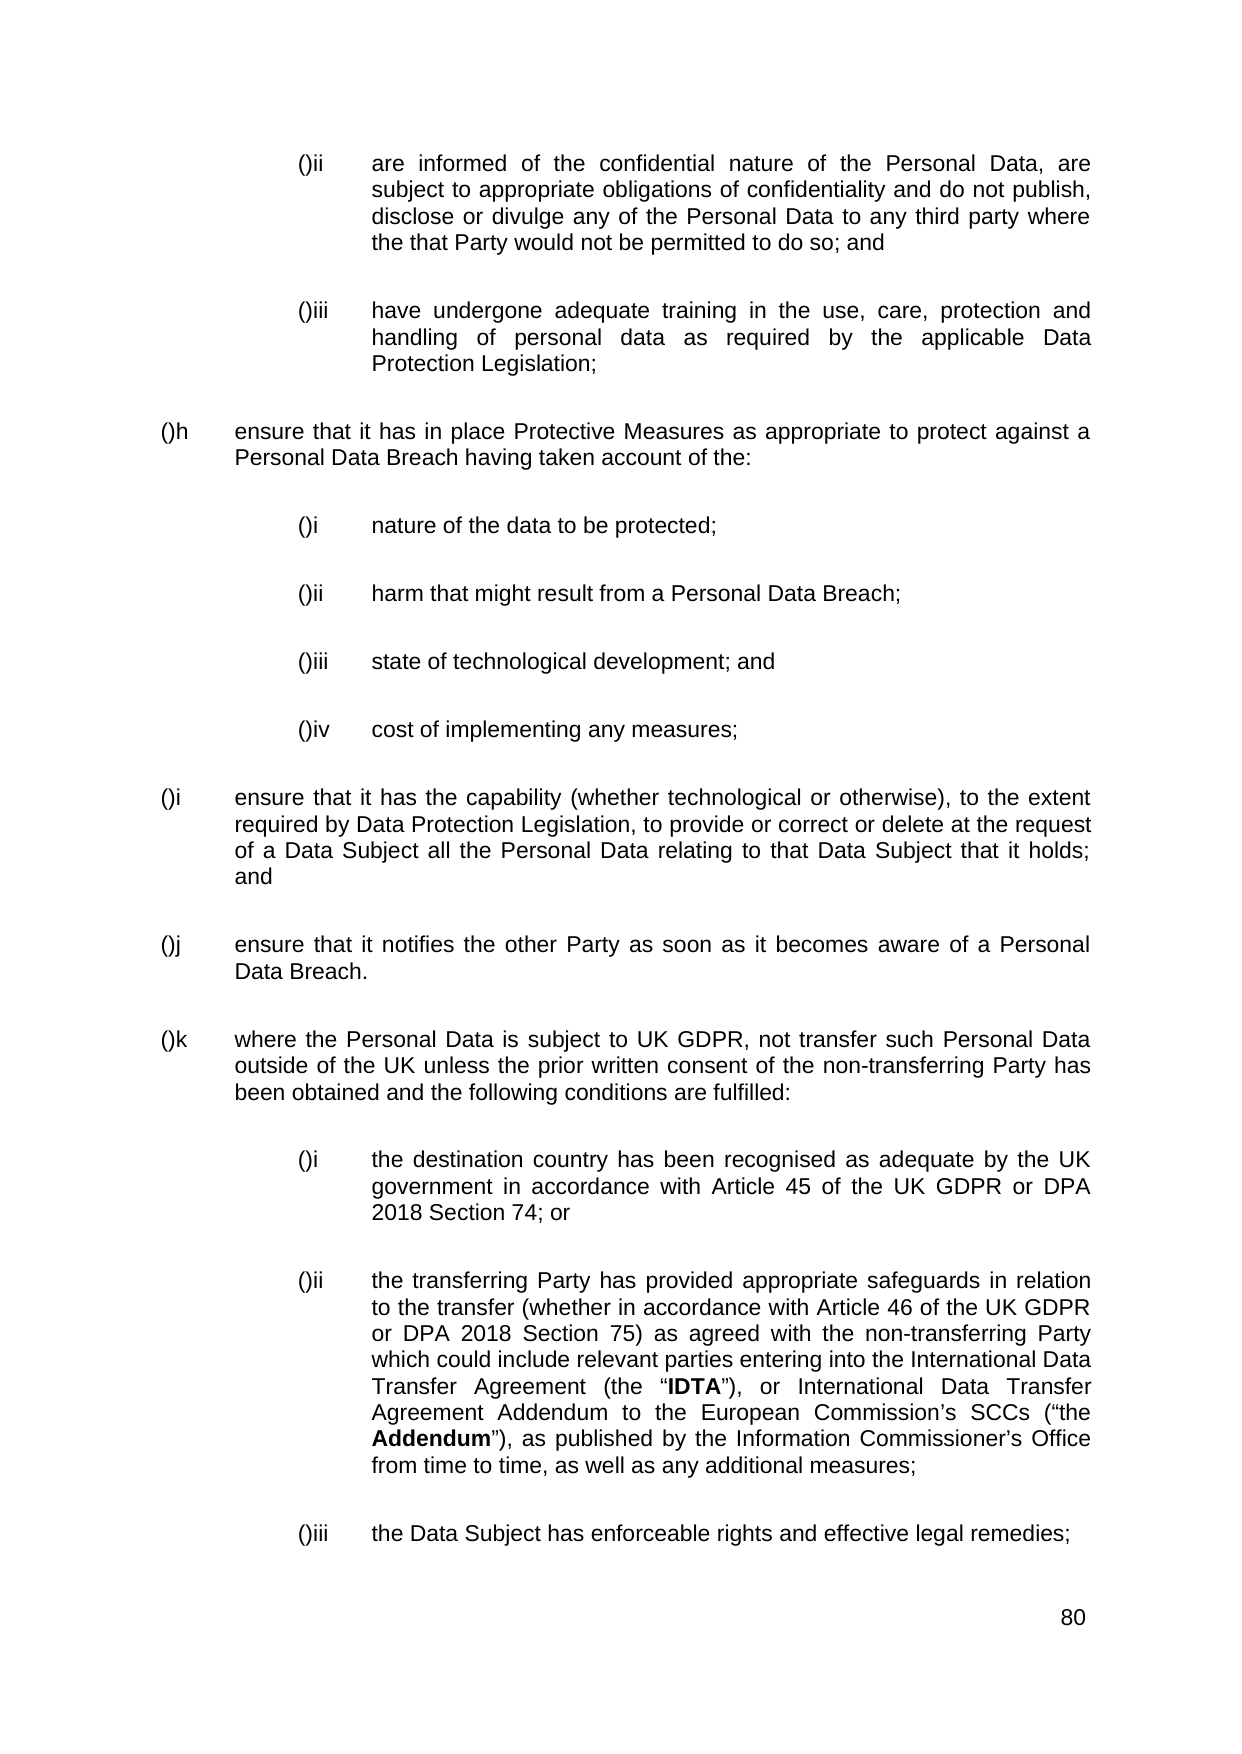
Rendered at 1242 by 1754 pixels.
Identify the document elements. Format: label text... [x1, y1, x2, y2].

list ensure that it notifies the other Party as soon as it becomes aware of a Personal Data Breach. [160, 931, 1092, 984]
list nature of the data to be protected; [298, 512, 1092, 538]
list the Data Subject has enforceable rights and effective legal remedies; [298, 1520, 1092, 1546]
list have undergone adequate training in the use, care, protection and handling of personal data as required by the applicable Data Protection Legislation; [298, 297, 1092, 376]
list where the Personal Data is subject to UK GDPR, not transfer such Personal Data outside of the UK unless the prior written consent of the non-transferring Party has been obtained and the following conditions are fulfilled: [160, 1026, 1092, 1105]
list cost of implementing any measures; [298, 716, 1092, 743]
list harm that might result from a Personal Data Breach; [298, 580, 1092, 607]
list ensure that it has in place Protective Measures as appropriate to protect against a Personal Data Breach having taken account of the: [160, 418, 1092, 471]
list the transferring Party has provided appropriate safeguards in relation to the transfer (whether in accordance with Article 46 of the UK GDPR or DPA 2018 Section 75) as agreed with the non-transferring Party which could include relevant parties entering into the International Data Transfer Agreement (the “IDTA”), or International Data Transfer Agreement Addendum to the European Commission’s SCCs (“the Addendum”), as published by the Information Commissioner’s Office from time to time, as well as any additional measures; [298, 1267, 1092, 1478]
list the destination country has been recognised as adequate by the UK government in accordance with Article 45 of the UK GDPR or DPA 2018 Section 74; or [298, 1146, 1092, 1226]
list are informed of the confidential nature of the Personal Data, are subject to appropriate obligations of confidentiality and do not publish, disclose or divulge any of the Personal Data to any third party where the that Party would not be permitted to do so; and [298, 150, 1092, 255]
list state of technological development; and [298, 648, 1092, 674]
list ensure that it has the capability (whether technological or otherwise), to the extent required by Data Protection Legislation, to provide or correct or delete at the request of a Data Subject all the Personal Data relating to that Data Subject that it holds; and [160, 784, 1092, 890]
